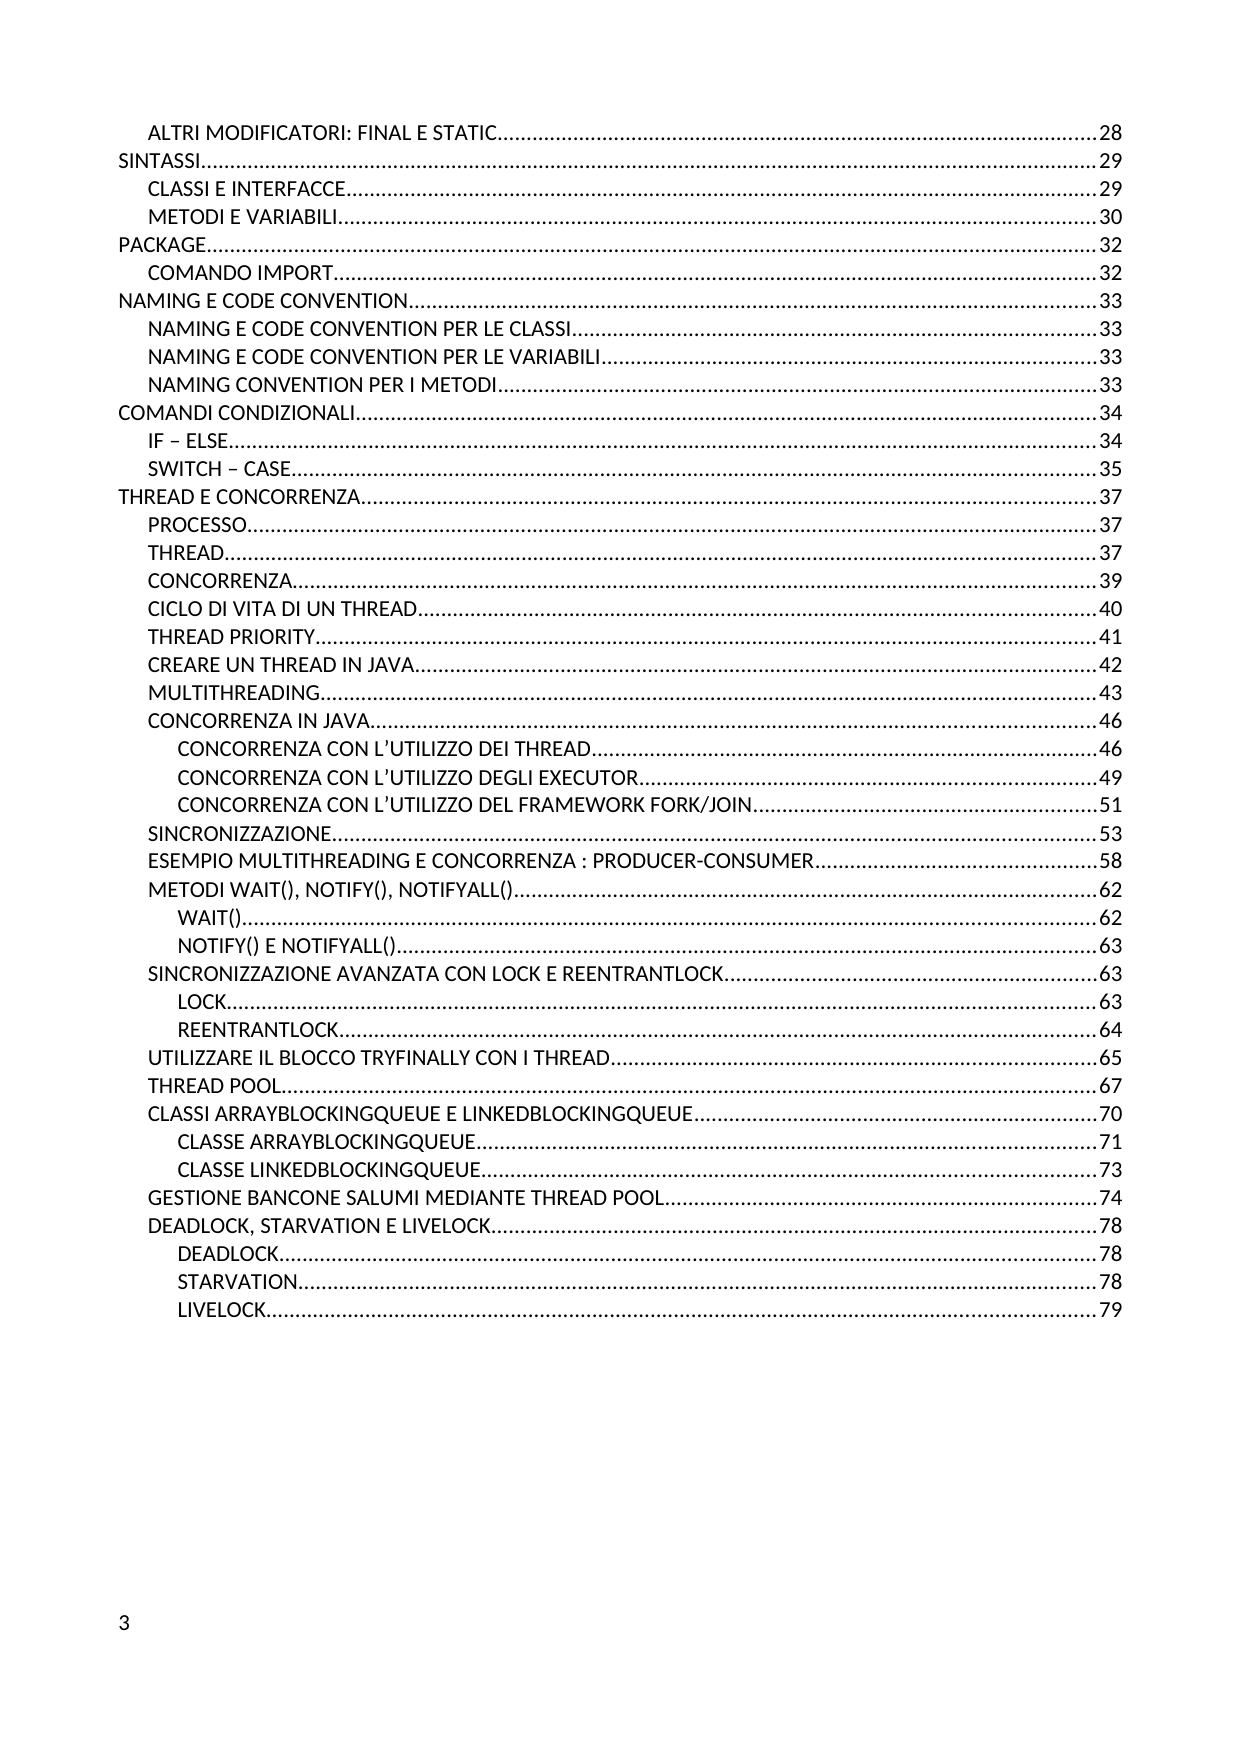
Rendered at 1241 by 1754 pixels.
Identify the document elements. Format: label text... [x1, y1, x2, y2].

text THREAD POOL 67 [148, 1071, 1122, 1099]
text MULTITHREADING 43 [148, 678, 1122, 707]
text CICLO DI VITA DI UN THREAD 40 [148, 594, 1122, 622]
text GESTIONE BANCONE SALUMI MEDIANTE THREAD POOL 74 [148, 1183, 1122, 1211]
text DEADLOCK, STARVATION E LIVELOCK 78 [148, 1211, 1122, 1239]
text ESEMPIO MULTITHREADING E CONCORRENZA : PRODUCER-CONSUMER 58 [148, 847, 1122, 875]
text UTILIZZARE IL BLOCCO TRYFINALLY CON I THREAD 65 [148, 1043, 1122, 1071]
text CONCORRENZA 39 [148, 566, 1122, 594]
text SWITCH – CASE 35 [148, 454, 1122, 482]
text SINTASSI 29 [118, 146, 1122, 174]
text CREARE UN THREAD IN JAVA 42 [148, 651, 1122, 678]
text PROCESSO 37 [148, 510, 1122, 538]
text STARVATION 78 [177, 1267, 1122, 1295]
text LIVELOCK 79 [177, 1295, 1122, 1323]
text LOCK 63 [177, 987, 1122, 1015]
text NAMING CONVENTION PER I METODI 33 [148, 370, 1122, 398]
text SINCRONIZZAZIONE AVANZATA CON LOCK E REENTRANTLOCK 63 [148, 959, 1122, 987]
text DEADLOCK 78 [177, 1239, 1122, 1267]
text CONCORRENZA CON L’UTILIZZO DEL FRAMEWORK FORK/JOIN 51 [177, 791, 1122, 819]
text WAIT() 62 [177, 903, 1122, 931]
text THREAD PRIORITY 41 [148, 622, 1122, 651]
text CLASSI E INTERFACCE 29 [148, 174, 1122, 202]
text COMANDO IMPORT 32 [148, 258, 1122, 286]
text METODI E VARIABILI 30 [148, 202, 1122, 230]
text METODI WAIT(), NOTIFY(), NOTIFYALL() 62 [148, 875, 1122, 903]
text REENTRANTLOCK 64 [177, 1015, 1122, 1043]
text CONCORRENZA CON L’UTILIZZO DEI THREAD 46 [177, 734, 1122, 763]
text THREAD E CONCORRENZA 37 [118, 482, 1122, 510]
text CONCORRENZA IN JAVA 46 [148, 707, 1122, 734]
text NAMING E CODE CONVENTION PER LE VARIABILI 33 [148, 342, 1122, 370]
text NAMING E CODE CONVENTION 33 [118, 286, 1122, 314]
text CONCORRENZA CON L’UTILIZZO DEGLI EXECUTOR 49 [177, 763, 1122, 791]
text CLASSE LINKEDBLOCKINGQUEUE 73 [177, 1155, 1122, 1183]
text PACKAGE 32 [118, 230, 1122, 258]
text CLASSI ARRAYBLOCKINGQUEUE E LINKEDBLOCKINGQUEUE 70 [148, 1099, 1122, 1127]
text COMANDI CONDIZIONALI 34 [118, 398, 1122, 426]
text ALTRI MODIFICATORI: FINAL E STATIC 28 [148, 118, 1122, 146]
text IF – ELSE 34 [148, 426, 1122, 454]
text THREAD 37 [148, 538, 1122, 566]
text NOTIFY() E NOTIFYALL() 63 [177, 931, 1122, 959]
text SINCRONIZZAZIONE 53 [148, 819, 1122, 847]
text CLASSE ARRAYBLOCKINGQUEUE 71 [177, 1127, 1122, 1155]
text NAMING E CODE CONVENTION PER LE CLASSI 33 [148, 314, 1122, 342]
